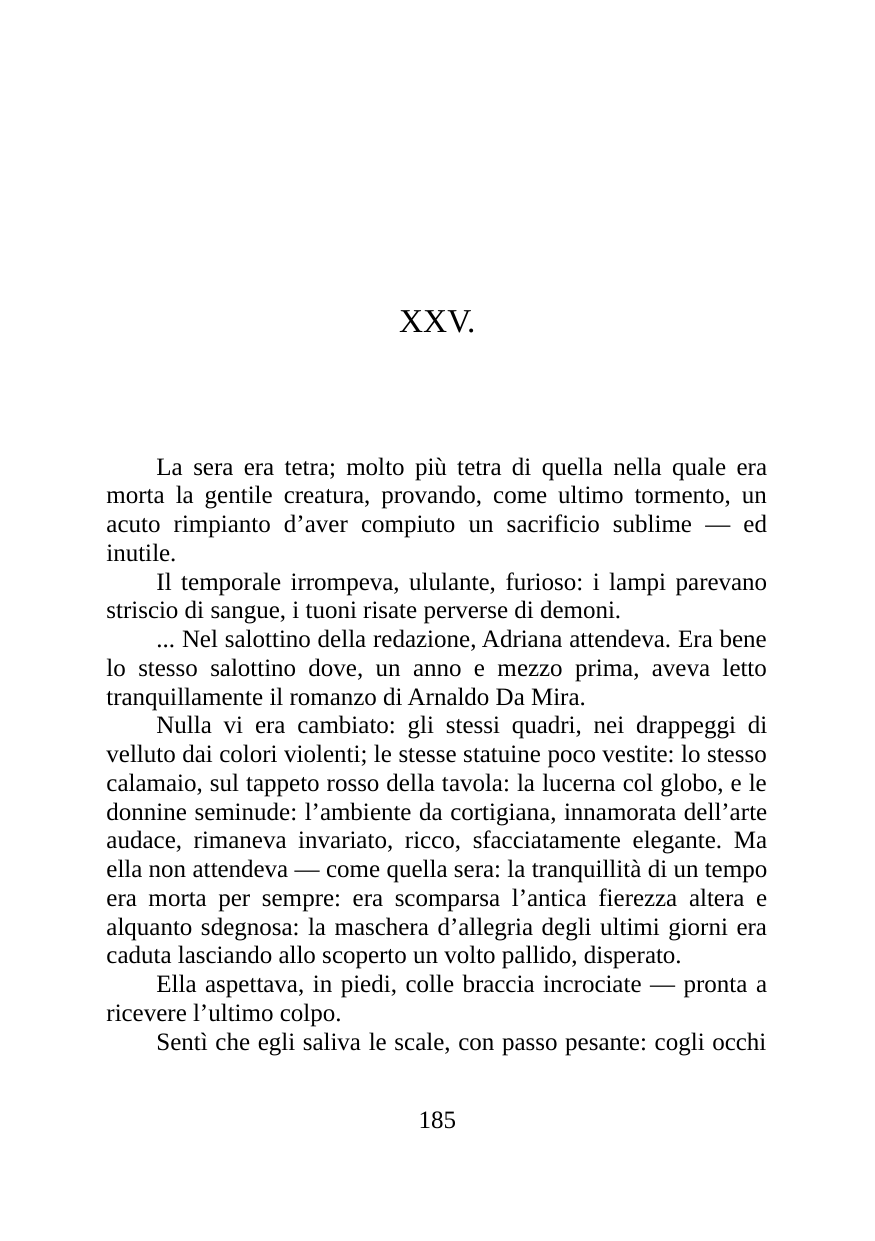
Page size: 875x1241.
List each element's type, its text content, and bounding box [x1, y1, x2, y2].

text Sentì che egli saliva le scale, con passo pesante: cogli occhi [106, 1027, 768, 1055]
subtitle XXV. [106, 301, 768, 339]
text ... Nel salottino della redazione, Adriana attendeva. Era bene lo stesso salottino dove, un anno e mezzo prima, aveva letto tranquillamente il romanzo di Arnaldo Da Mira. [106, 624, 768, 710]
text Nulla vi era cambiato: gli stessi quadri, nei drappeggi di velluto dai colori violenti; le stesse statuine poco vestite: lo stesso calamaio, sul tappeto rosso della tavola: la lucerna col globo, e le donnine seminude: l’ambiente da cortigiana, innamorata dell’arte audace, rimaneva invariato, ricco, sfacciatamente elegante. Ma ella non attendeva — come quella sera: la tranquillità di un tempo era morta per sempre: era scomparsa l’antica fierezza altera e alquanto sdegnosa: la maschera d’allegria degli ultimi giorni era caduta lasciando allo scoperto un volto pallido, disperato. [106, 710, 768, 969]
text Il temporale irrompeva, ululante, furioso: i lampi parevano striscio di sangue, i tuoni risate perverse di demoni. [106, 567, 768, 624]
text La sera era tetra; molto più tetra di quella nella quale era morta la gentile creatura, provando, come ultimo tormento, un acuto rimpianto d’aver compiuto un sacrificio sublime — ed inutile. [106, 452, 768, 567]
text Ella aspettava, in piedi, colle braccia incrociate — pronta a ricevere l’ultimo colpo. [106, 969, 768, 1027]
